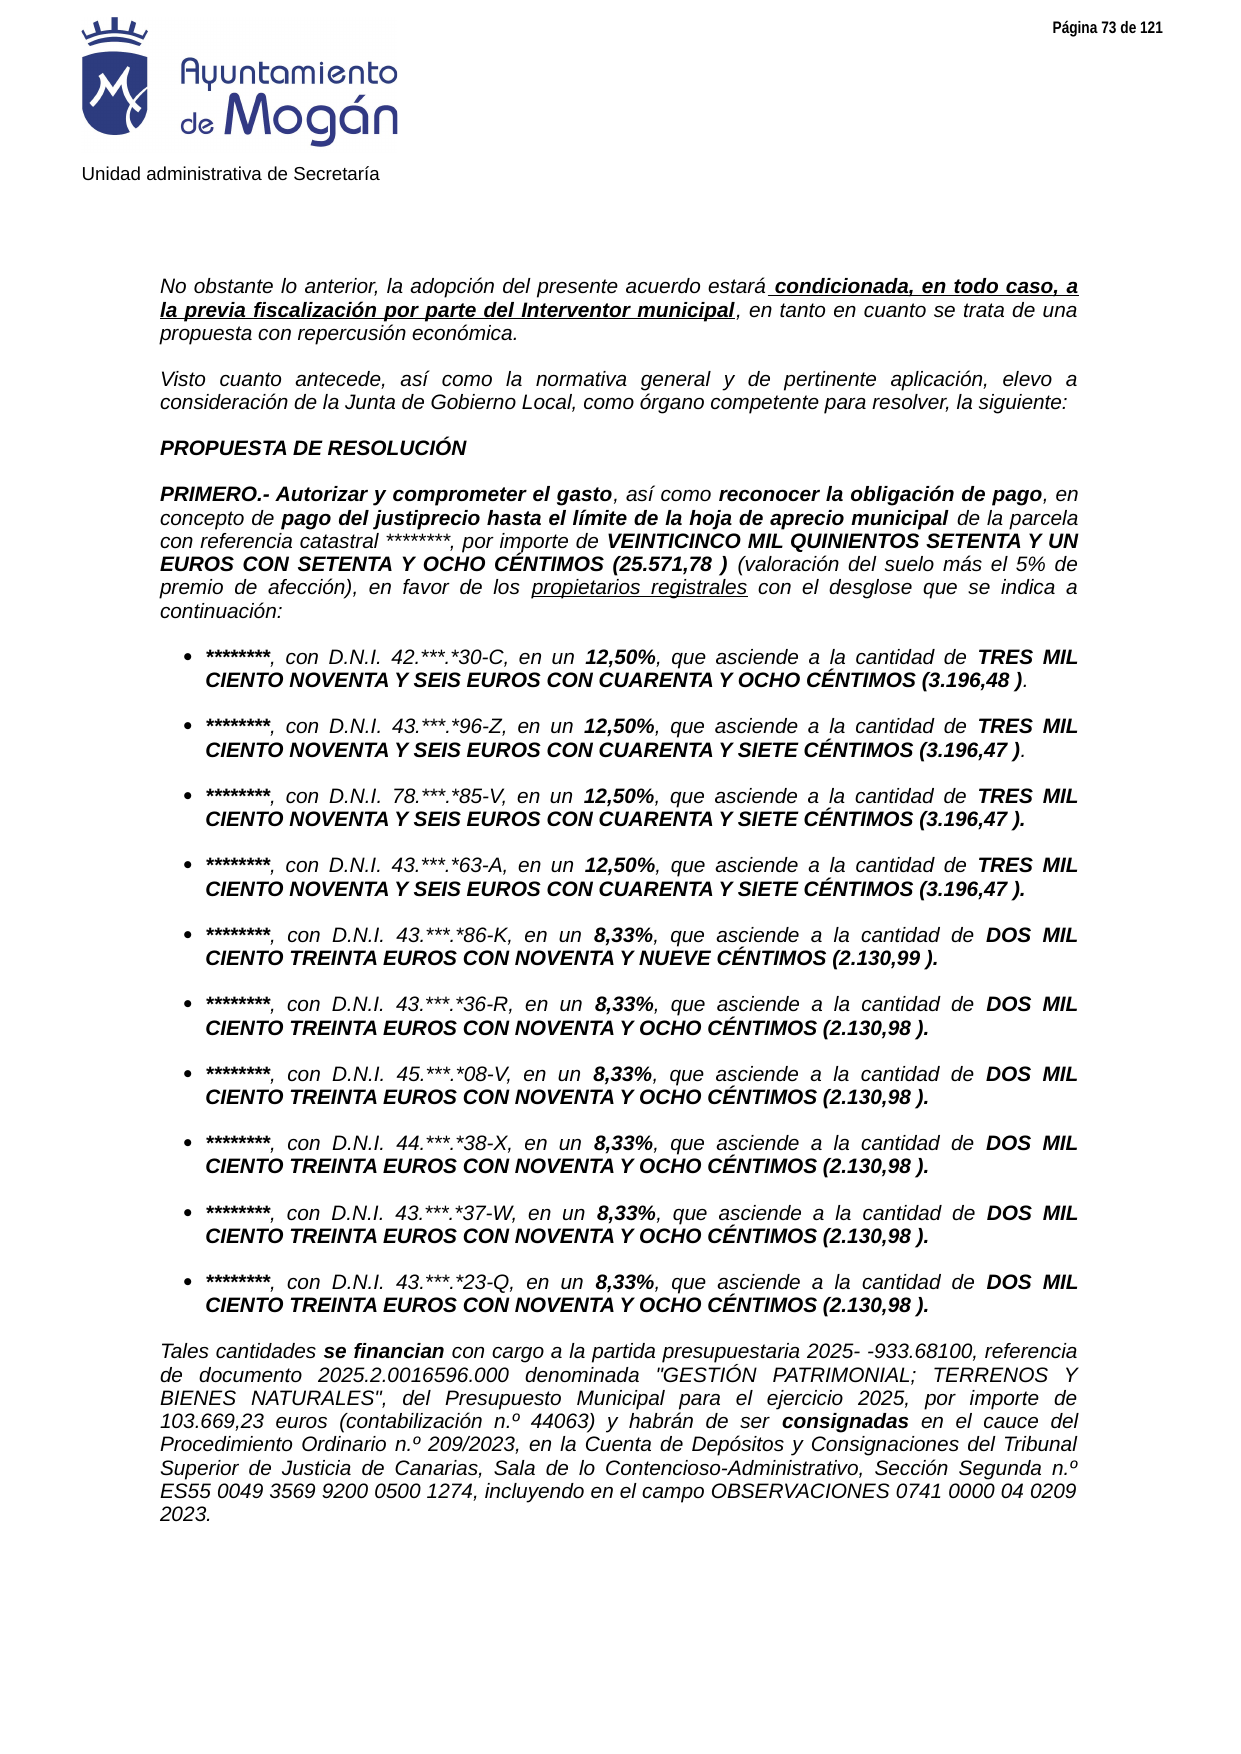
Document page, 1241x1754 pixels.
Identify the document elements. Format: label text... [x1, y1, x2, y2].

list ********, con D.N.I. 42.***.*30-C, en un 12,50%, que asciende a la cantidad de TRES MIL CIENTO NOVENTA Y SEIS EUROS CON CUARENTA Y OCHO CÉNTIMOS (3.196,48 ). [184, 645, 1080, 692]
list ********, con D.N.I. 43.***.*86-K, en un 8,33%, que asciende a la cantidad de DOS MIL CIENTO TREINTA EUROS CON NOVENTA Y NUEVE CÉNTIMOS (2.130,99 ). [184, 923, 1080, 970]
list ********, con D.N.I. 44.***.*38-X, en un 8,33%, que asciende a la cantidad de DOS MIL CIENTO TREINTA EUROS CON NOVENTA Y OCHO CÉNTIMOS (2.130,98 ). [184, 1132, 1080, 1178]
text No obstante lo anterior, la adopción del presente acuerdo estará condicionada, en todo caso, a la previa fiscalización por parte del Interventor municipal, en tanto en cuanto se trata de una propuesta con repercusión económica. [160, 275, 1080, 344]
list ********, con D.N.I. 43.***.*36-R, en un 8,33%, que asciende a la cantidad de DOS MIL CIENTO TREINTA EUROS CON NOVENTA Y OCHO CÉNTIMOS (2.130,98 ). [184, 993, 1080, 1039]
text Tales cantidades se financian con cargo a la partida presupuestaria 2025- -933.68100, referencia de documento 2025.2.0016596.000 denominada "GESTIÓN PATRIMONIAL; TERRENOS Y BIENES NATURALES", del Presupuesto Municipal para el ejercicio 2025, por importe de 103.669,23 euros (contabilización n.º 44063) y habrán de ser consignadas en el cauce del Procedimiento Ordinario n.º 209/2023, en la Cuenta de Depósitos y Consignaciones del Tribunal Superior de Justicia de Canarias, Sala de lo Contencioso-Administrativo, Sección Segunda n.º ES55 0049 3569 9200 0500 1274, incluyendo en el campo OBSERVACIONES 0741 0000 04 0209 2023. [160, 1340, 1080, 1526]
picture [81, 17, 398, 153]
text PRIMERO.- Autorizar y comprometer el gasto, así como reconocer la obligación de pago, en concepto de pago del justiprecio hasta el límite de la hoja de aprecio municipal de la parcela con referencia catastral ********, por importe de VEINTICINCO MIL QUINIENTOS SETENTA Y UN EUROS CON SETENTA Y OCHO CÉNTIMOS (25.571,78 ) (valoración del suelo más el 5% de premio de afección), en favor de los propietarios registrales con el desglose que se indica a continuación: [160, 483, 1080, 622]
text PROPUESTA DE RESOLUCIÓN [160, 437, 1080, 460]
list ********, con D.N.I. 45.***.*08-V, en un 8,33%, que asciende a la cantidad de DOS MIL CIENTO TREINTA EUROS CON NOVENTA Y OCHO CÉNTIMOS (2.130,98 ). [184, 1062, 1080, 1109]
list ********, con D.N.I. 43.***.*37-W, en un 8,33%, que asciende a la cantidad de DOS MIL CIENTO TREINTA EUROS CON NOVENTA Y OCHO CÉNTIMOS (2.130,98 ). [184, 1201, 1080, 1248]
list ********, con D.N.I. 78.***.*85-V, en un 12,50%, que asciende a la cantidad de TRES MIL CIENTO NOVENTA Y SEIS EUROS CON CUARENTA Y SIETE CÉNTIMOS (3.196,47 ). [184, 784, 1080, 831]
list ********, con D.N.I. 43.***.*63-A, en un 12,50%, que asciende a la cantidad de TRES MIL CIENTO NOVENTA Y SEIS EUROS CON CUARENTA Y SIETE CÉNTIMOS (3.196,47 ). [184, 854, 1080, 900]
list ********, con D.N.I. 43.***.*96-Z, en un 12,50%, que asciende a la cantidad de TRES MIL CIENTO NOVENTA Y SEIS EUROS CON CUARENTA Y SIETE CÉNTIMOS (3.196,47 ). [184, 715, 1080, 761]
text Visto cuanto antecede, así como la normativa general y de pertinente aplicación, elevo a consideración de la Junta de Gobierno Local, como órgano competente para resolver, la siguiente: [160, 367, 1080, 414]
list ********, con D.N.I. 43.***.*23-Q, en un 8,33%, que asciende a la cantidad de DOS MIL CIENTO TREINTA EUROS CON NOVENTA Y OCHO CÉNTIMOS (2.130,98 ). [184, 1271, 1080, 1317]
